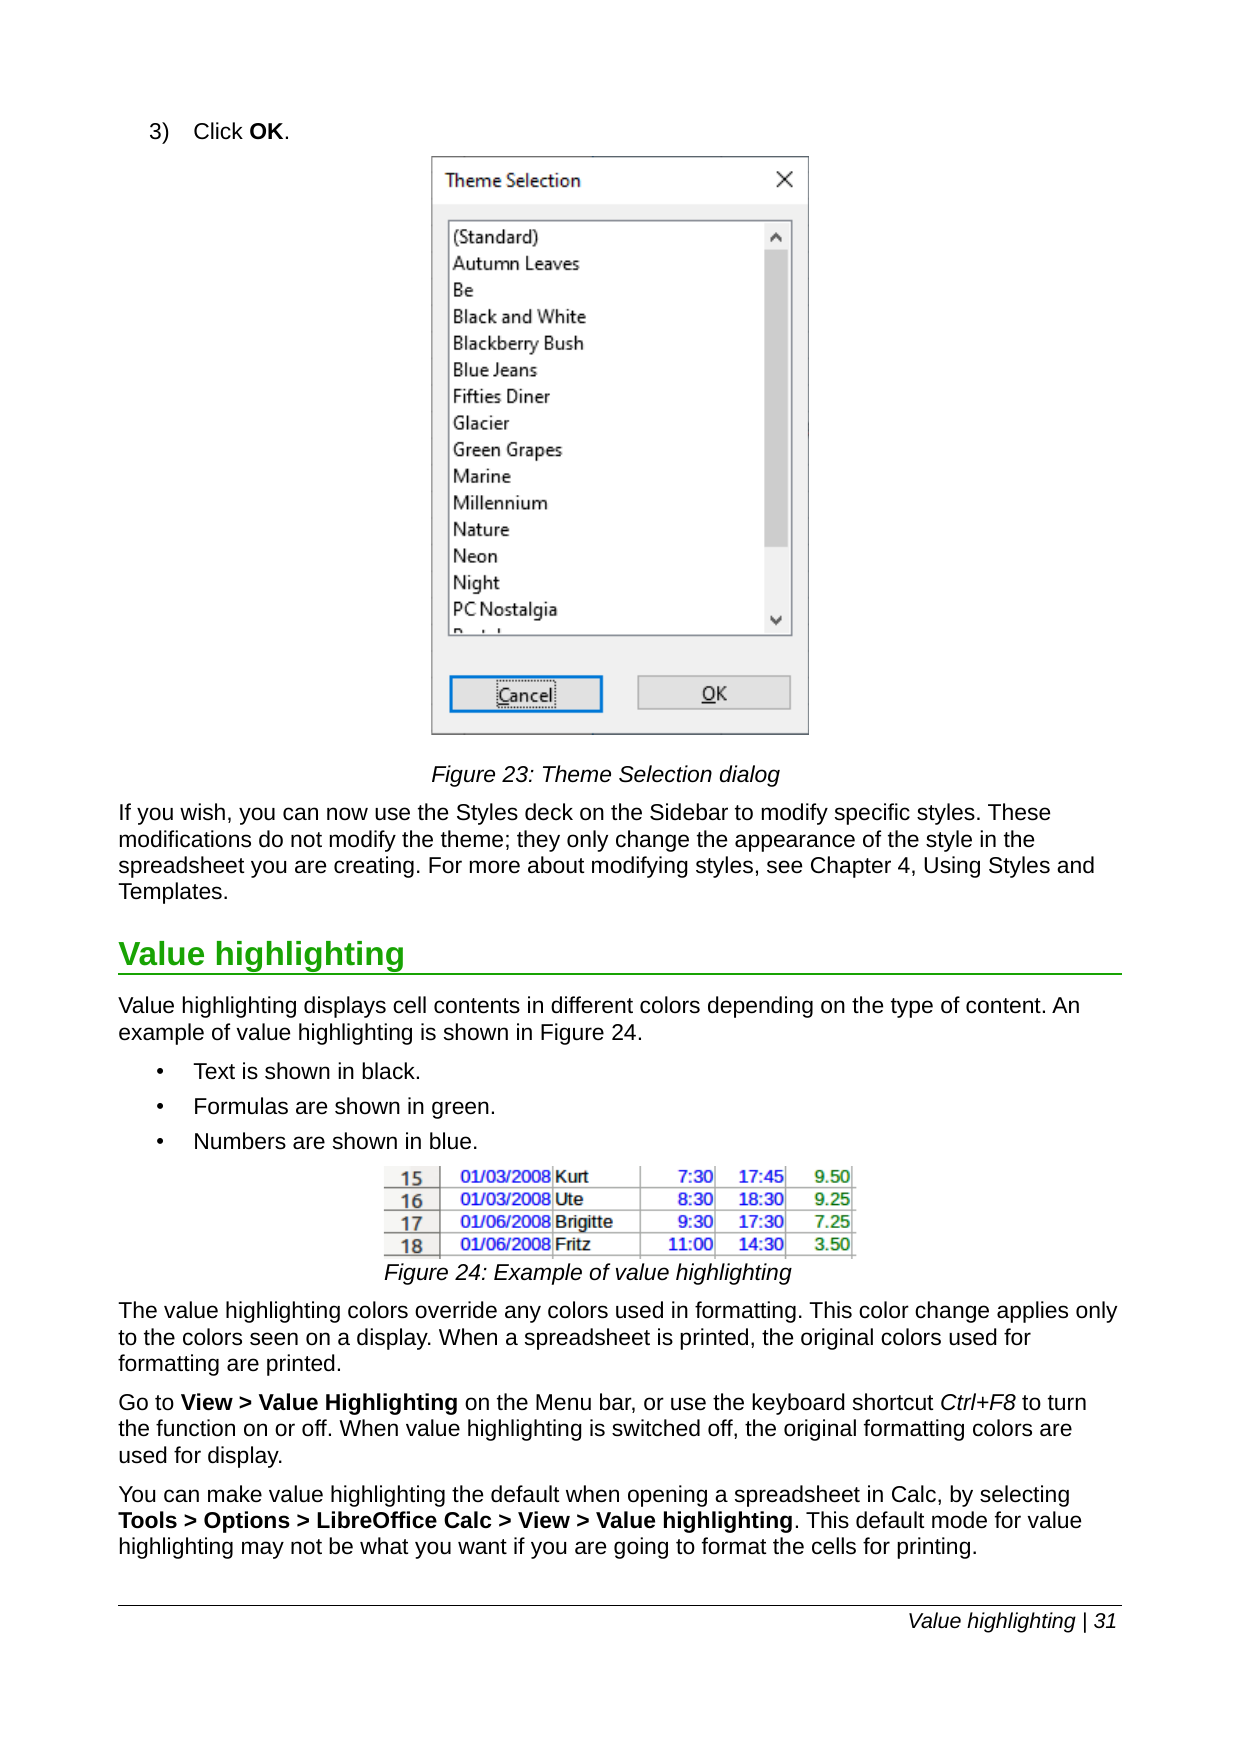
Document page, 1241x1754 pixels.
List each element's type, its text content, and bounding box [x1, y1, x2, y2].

list Formulas are shown in green. [156, 1093, 1122, 1119]
text Go to View > Value Highlighting on the Menu bar, or use the keyboard shortcut Ctrl+F8 to turn the function on or off. When value highlighting is switched off, the original formatting colors are used for display. [118, 1389, 1122, 1468]
text Figure 24: Example of value highlighting [384, 1259, 856, 1285]
text Value highlighting displays cell contents in different colors depending on the type of content. An example of value highlighting is shown in Figure 24. [118, 992, 1122, 1045]
text The value highlighting colors override any colors used in formatting. This color change applies only to the colors seen on a display. When a spreadsheet is printed, the original colors used for formatting are printed. [118, 1297, 1122, 1376]
picture [431, 156, 809, 735]
subtitle Value highlighting [118, 934, 1122, 973]
list Numbers are shown in blue. [156, 1128, 1122, 1154]
list Text is shown in black. [156, 1058, 1122, 1084]
text You can make value highlighting the default when opening a spreadsheet in Calc, by selecting Tools > Options > LibreOffice Calc > View > Value highlighting. This default mode for value highlighting may not be what you want if you are going to format the cells for printing. [118, 1481, 1122, 1559]
text If you wish, you can now use the Styles deck on the Sidebar to modify specific styles. These modifications do not modify the theme; they only change the appearance of the style in the spreadsheet you are creating. For more about modifying styles, see Chapter 4, Using Styles and Templates. [118, 799, 1122, 905]
list Click OK. [169, 118, 1122, 144]
picture [383, 1166, 857, 1259]
text Figure 23: Theme Selection dialog [431, 735, 809, 787]
